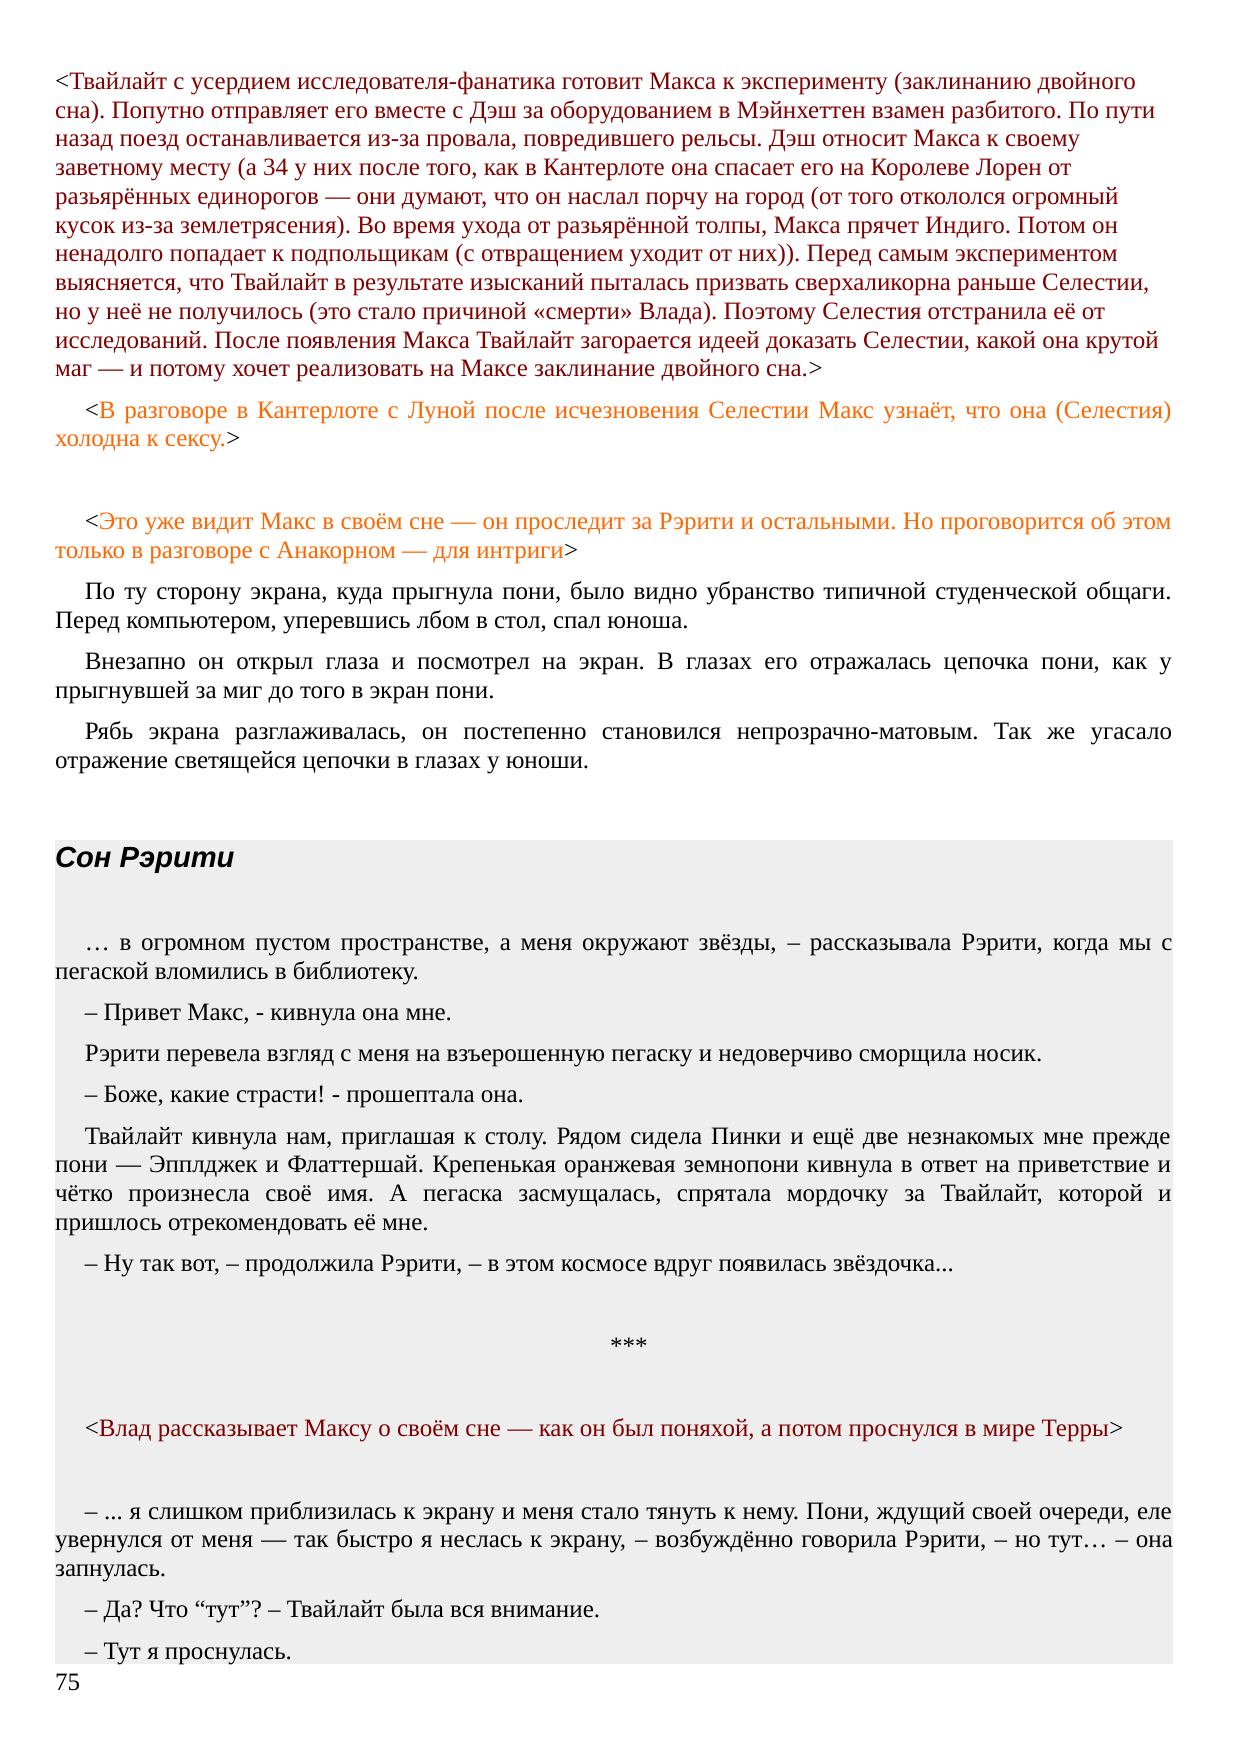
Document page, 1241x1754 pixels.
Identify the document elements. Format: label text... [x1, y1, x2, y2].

text *** [55, 1331, 1173, 1359]
subtitle Сон Рэрити [55, 840, 1173, 873]
text – Боже, какие страсти! - прошептала она. [55, 1079, 1173, 1108]
text – ... я слишком приблизилась к экрану и меня стало тянуть к нему. Пони, ждущий своей очереди, еле увернулся от меня — так быстро я неслась к экрану, – возбуждённо говорила Рэрити, – но тут… – она запнулась. [55, 1496, 1173, 1582]
text – Привет Макс, - кивнула она мне. [55, 997, 1173, 1026]
text – Тут я проснулась. [55, 1636, 1173, 1664]
text По ту сторону экрана, куда прыгнула пони, было видно убранство типичной студенческой общаги. Перед компьютером, уперевшись лбом в стол, спал юноша. [55, 576, 1173, 633]
text Внезапно он открыл глаза и посмотрел на экран. В глазах его отражалась цепочка пони, как у прыгнувшей за миг до того в экран пони. [55, 646, 1173, 703]
text <В разговоре в Кантерлоте с Луной после исчезновения Селестии Макс узнаёт, что она (Селестия) холодна к сексу.> [55, 395, 1173, 452]
text <Влад рассказывает Максу о своём сне — как он был поняхой, а потом проснулся в мире Терры> [55, 1413, 1173, 1442]
text … в огромном пустом пространстве, а меня окружают звёзды, – рассказывала Рэрити, когда мы с пегаской вломились в библиотеку. [55, 927, 1173, 984]
text – Да? Что “тут”? – Твайлайт была вся внимание. [55, 1594, 1173, 1623]
text Рэрити перевела взгляд с меня на взъерошенную пегаску и недоверчиво сморщила носик. [55, 1038, 1173, 1067]
text Рябь экрана разглаживалась, он постепенно становился непрозрачно-матовым. Так же угасало отражение светящейся цепочки в глазах у юноши. [55, 716, 1173, 773]
text <Твайлайт с усердием исследователя-фанатика готовит Макса к эксперименту (заклинанию двойного сна). Попутно отправляет его вместе с Дэш за оборудованием в Мэйнхеттен взамен разбитого. По пути назад поезд останавливается из-за провала, повредившего рельсы. Дэш относит Макса к своему заветному месту (а 34 у них после того, как в Кантерлоте она спасает его на Королеве Лорен от разьярённых единорогов — они думают, что он наслал порчу на город (от того откололся огромный кусок из-за землетрясения). Во время ухода от разьярённой толпы, Макса прячет Индиго. Потом он ненадолго попадает к подпольщикам (с отвращением уходит от них)). Перед самым экспериментом выясняется, что Твайлайт в результате изысканий пыталась призвать сверхаликорна раньше Селестии, но у неё не получилось (это стало причиной «смерти» Влада). Поэтому Селестия отстранила её от исследований. После появления Макса Твайлайт загорается идеей доказать Селестии, какой она крутой маг — и потому хочет реализовать на Максе заклинание двойного сна.> [55, 66, 1173, 382]
text Твайлайт кивнула нам, приглашая к столу. Рядом сидела Пинки и ещё две незнакомых мне прежде пони — Эпплджек и Флаттершай. Крепенькая оранжевая земнопони кивнула в ответ на приветствие и чётко произнесла своё имя. А пегаска засмущалась, спрятала мордочку за Твайлайт, которой и пришлось отрекомендовать её мне. [55, 1121, 1173, 1236]
text <Это уже видит Макс в своём сне — он проследит за Рэрити и остальными. Но проговорится об этом только в разговоре с Анакорном — для интриги> [55, 506, 1173, 563]
text – Ну так вот, – продолжила Рэрити, – в этом космосе вдруг появилась звёздочка... [55, 1248, 1173, 1277]
